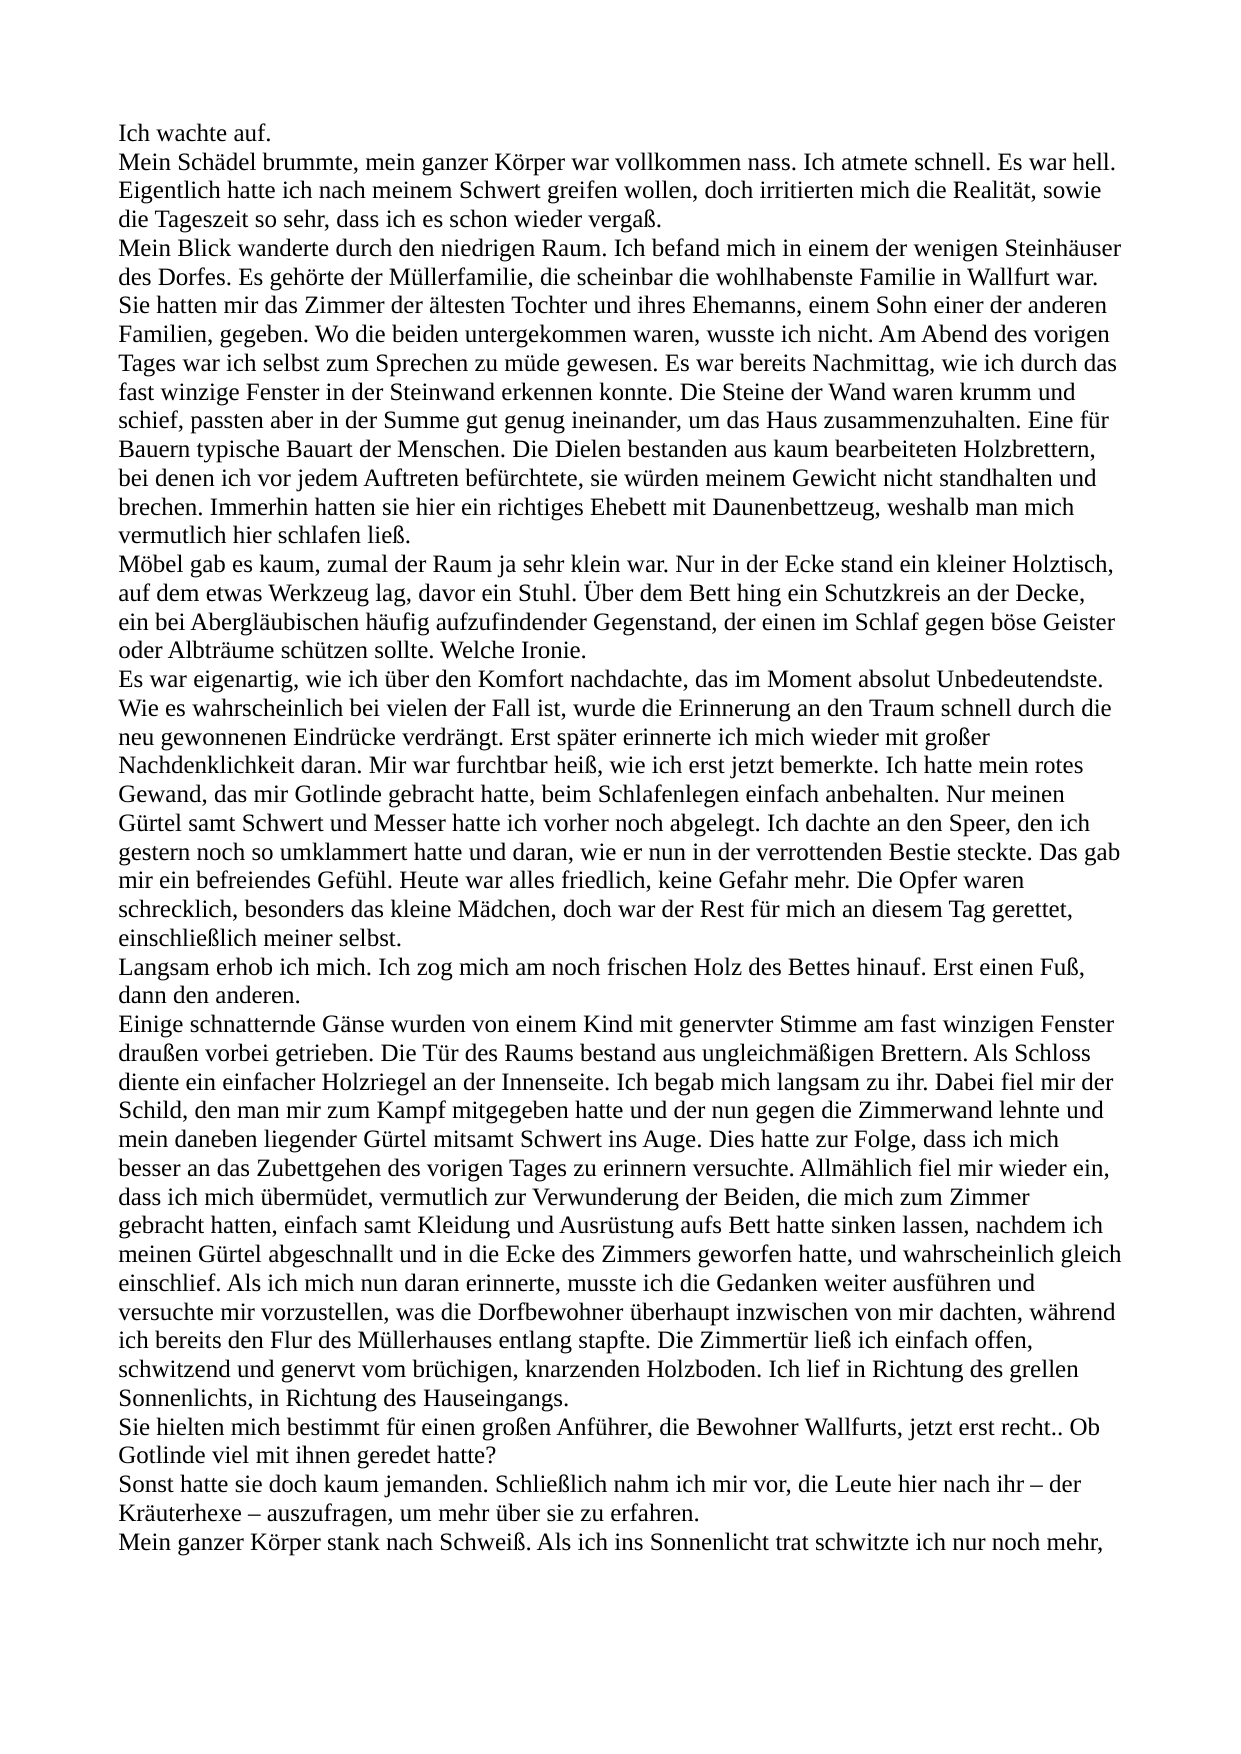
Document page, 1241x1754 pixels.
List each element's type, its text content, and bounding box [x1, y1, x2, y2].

text Mein Blick wanderte durch den niedrigen Raum. Ich befand mich in einem der wenigen Steinhäuser des Dorfes. Es gehörte der Müllerfamilie, die scheinbar die wohlhabenste Familie in Wallfurt war. Sie hatten mir das Zimmer der ältesten Tochter und ihres Ehemanns, einem Sohn einer der anderen Familien, gegeben. Wo die beiden untergekommen waren, wusste ich nicht. Am Abend des vorigen Tages war ich selbst zum Sprechen zu müde gewesen. Es war bereits Nachmittag, wie ich durch das fast winzige Fenster in der Steinwand erkennen konnte. Die Steine der Wand waren krumm und schief, passten aber in der Summe gut genug ineinander, um das Haus zusammenzuhalten. Eine für Bauern typische Bauart der Menschen. Die Dielen bestanden aus kaum bearbeiteten Holzbrettern, bei denen ich vor jedem Auftreten befürchtete, sie würden meinem Gewicht nicht standhalten und brechen. Immerhin hatten sie hier ein richtiges Ehebett mit Daunenbettzeug, weshalb man mich vermutlich hier schlafen ließ. [118, 233, 1122, 549]
text Mein ganzer Körper stank nach Schweiß. Als ich ins Sonnenlicht trat schwitzte ich nur noch mehr, [118, 1527, 1122, 1556]
text Sie hielten mich bestimmt für einen großen Anführer, die Bewohner Wallfurts, jetzt erst recht.. Ob Gotlinde viel mit ihnen geredet hatte? [118, 1412, 1122, 1469]
text Sonst hatte sie doch kaum jemanden. Schließlich nahm ich mir vor, die Leute hier nach ihr – der Kräuterhexe – auszufragen, um mehr über sie zu erfahren. [118, 1469, 1122, 1527]
text Möbel gab es kaum, zumal der Raum ja sehr klein war. Nur in der Ecke stand ein kleiner Holztisch, auf dem etwas Werkzeug lag, davor ein Stuhl. Über dem Bett hing ein Schutzkreis an der Decke, ein bei Abergläubischen häufig aufzufindender Gegenstand, der einen im Schlaf gegen böse Geister oder Albträume schützen sollte. Welche Ironie. [118, 549, 1122, 664]
text Es war eigenartig, wie ich über den Komfort nachdachte, das im Moment absolut Unbedeutendste. Wie es wahrscheinlich bei vielen der Fall ist, wurde die Erinnerung an den Traum schnell durch die neu gewonnenen Eindrücke verdrängt. Erst später erinnerte ich mich wieder mit großer Nachdenklichkeit daran. Mir war furchtbar heiß, wie ich erst jetzt bemerkte. Ich hatte mein rotes Gewand, das mir Gotlinde gebracht hatte, beim Schlafenlegen einfach anbehalten. Nur meinen Gürtel samt Schwert und Messer hatte ich vorher noch abgelegt. Ich dachte an den Speer, den ich gestern noch so umklammert hatte und daran, wie er nun in der verrottenden Bestie steckte. Das gab mir ein befreiendes Gefühl. Heute war alles friedlich, keine Gefahr mehr. Die Opfer waren schrecklich, besonders das kleine Mädchen, doch war der Rest für mich an diesem Tag gerettet, einschließlich meiner selbst. [118, 664, 1122, 952]
text Langsam erhob ich mich. Ich zog mich am noch frischen Holz des Bettes hinauf. Erst einen Fuß, dann den anderen. [118, 952, 1122, 1009]
text Einige schnatternde Gänse wurden von einem Kind mit genervter Stimme am fast winzigen Fenster draußen vorbei getrieben. Die Tür des Raums bestand aus ungleichmäßigen Brettern. Als Schloss diente ein einfacher Holzriegel an der Innenseite. Ich begab mich langsam zu ihr. Dabei fiel mir der Schild, den man mir zum Kampf mitgegeben hatte und der nun gegen die Zimmerwand lehnte und mein daneben liegender Gürtel mitsamt Schwert ins Auge. Dies hatte zur Folge, dass ich mich besser an das Zubettgehen des vorigen Tages zu erinnern versuchte. Allmählich fiel mir wieder ein, dass ich mich übermüdet, vermutlich zur Verwunderung der Beiden, die mich zum Zimmer gebracht hatten, einfach samt Kleidung und Ausrüstung aufs Bett hatte sinken lassen, nachdem ich meinen Gürtel abgeschnallt und in die Ecke des Zimmers geworfen hatte, und wahrscheinlich gleich einschlief. Als ich mich nun daran erinnerte, musste ich die Gedanken weiter ausführen und versuchte mir vorzustellen, was die Dorfbewohner überhaupt inzwischen von mir dachten, während ich bereits den Flur des Müllerhauses entlang stapfte. Die Zimmertür ließ ich einfach offen, schwitzend und genervt vom brüchigen, knarzenden Holzboden. Ich lief in Richtung des grellen Sonnenlichts, in Richtung des Hauseingangs. [118, 1009, 1122, 1412]
text Mein Schädel brummte, mein ganzer Körper war vollkommen nass. Ich atmete schnell. Es war hell. Eigentlich hatte ich nach meinem Schwert greifen wollen, doch irritierten mich die Realität, sowie die Tageszeit so sehr, dass ich es schon wieder vergaß. [118, 147, 1122, 233]
text Ich wachte auf. [118, 118, 1122, 147]
